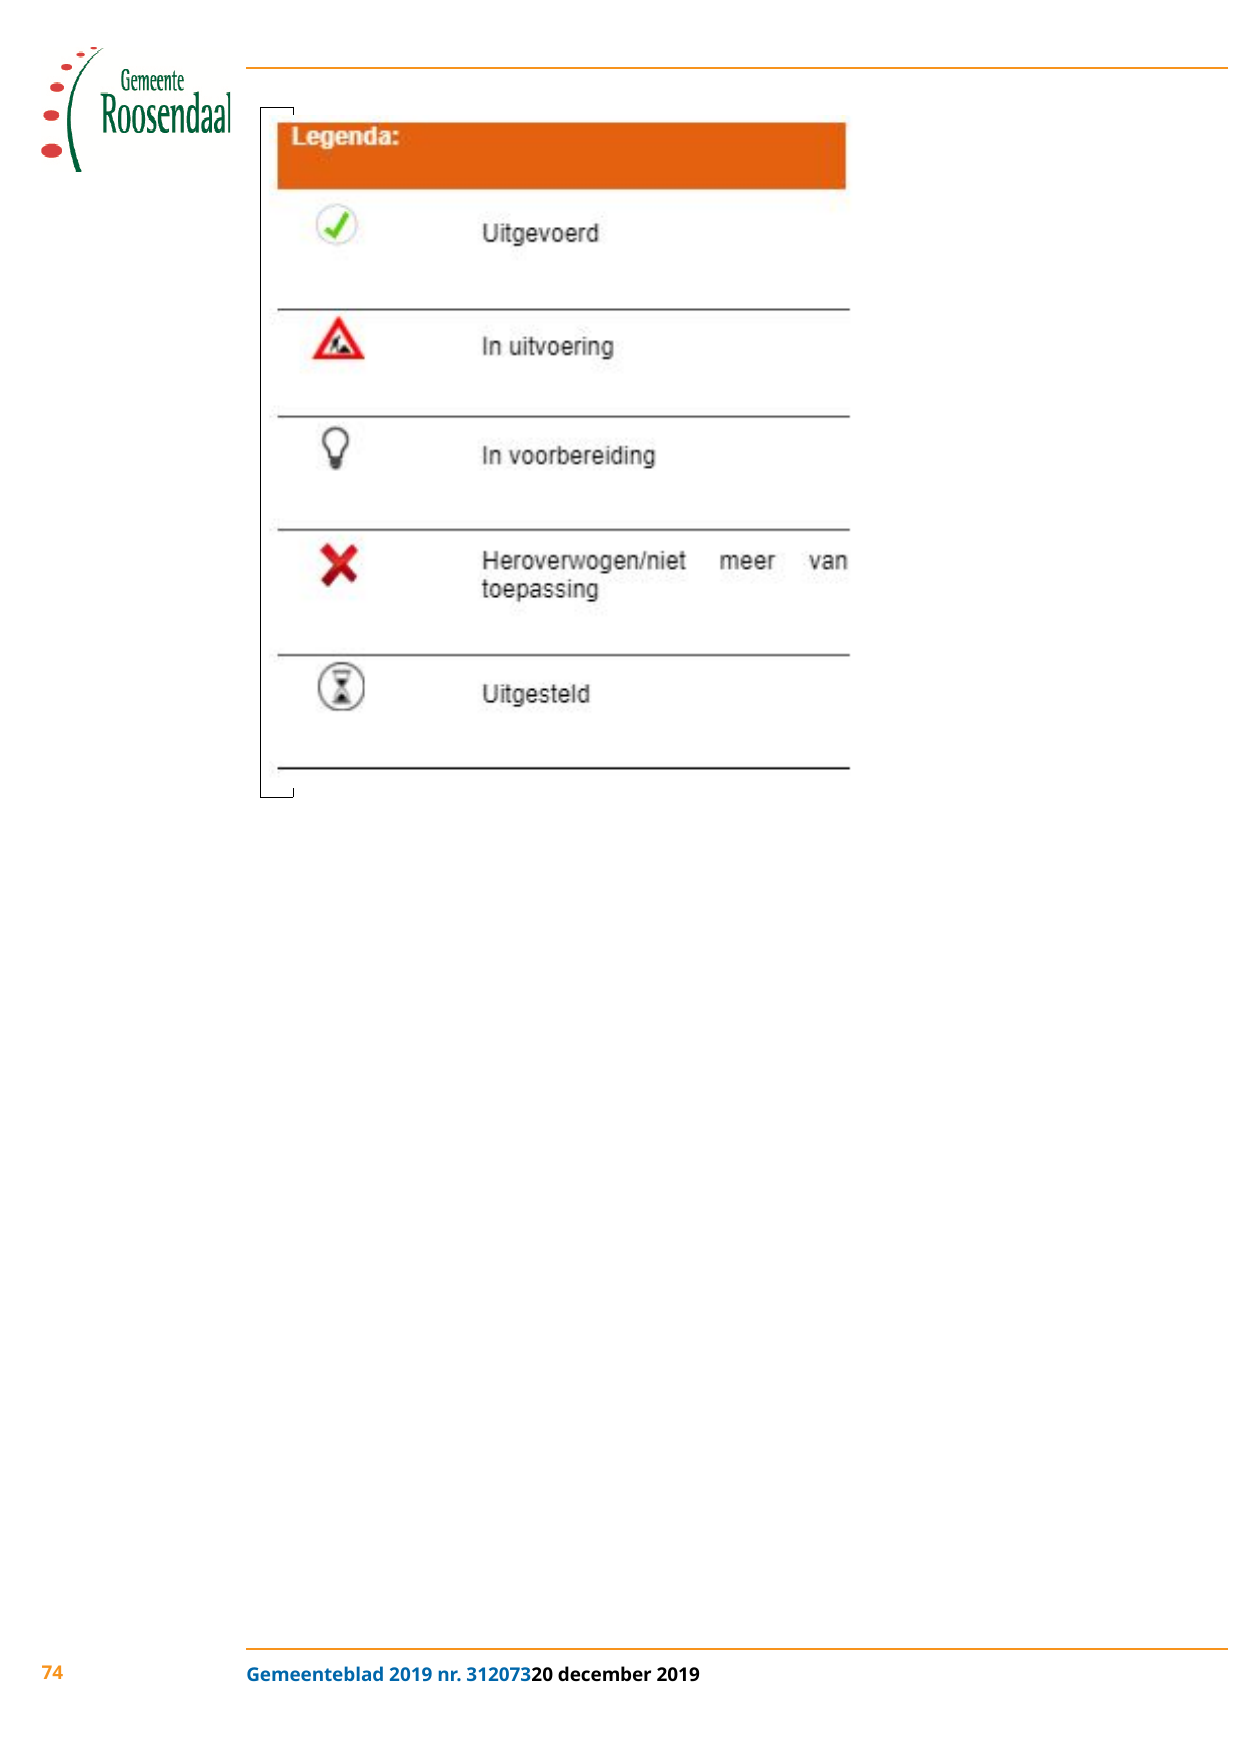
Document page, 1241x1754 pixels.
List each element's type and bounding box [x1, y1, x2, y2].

picture [41, 47, 231, 172]
picture [268, 115, 913, 788]
